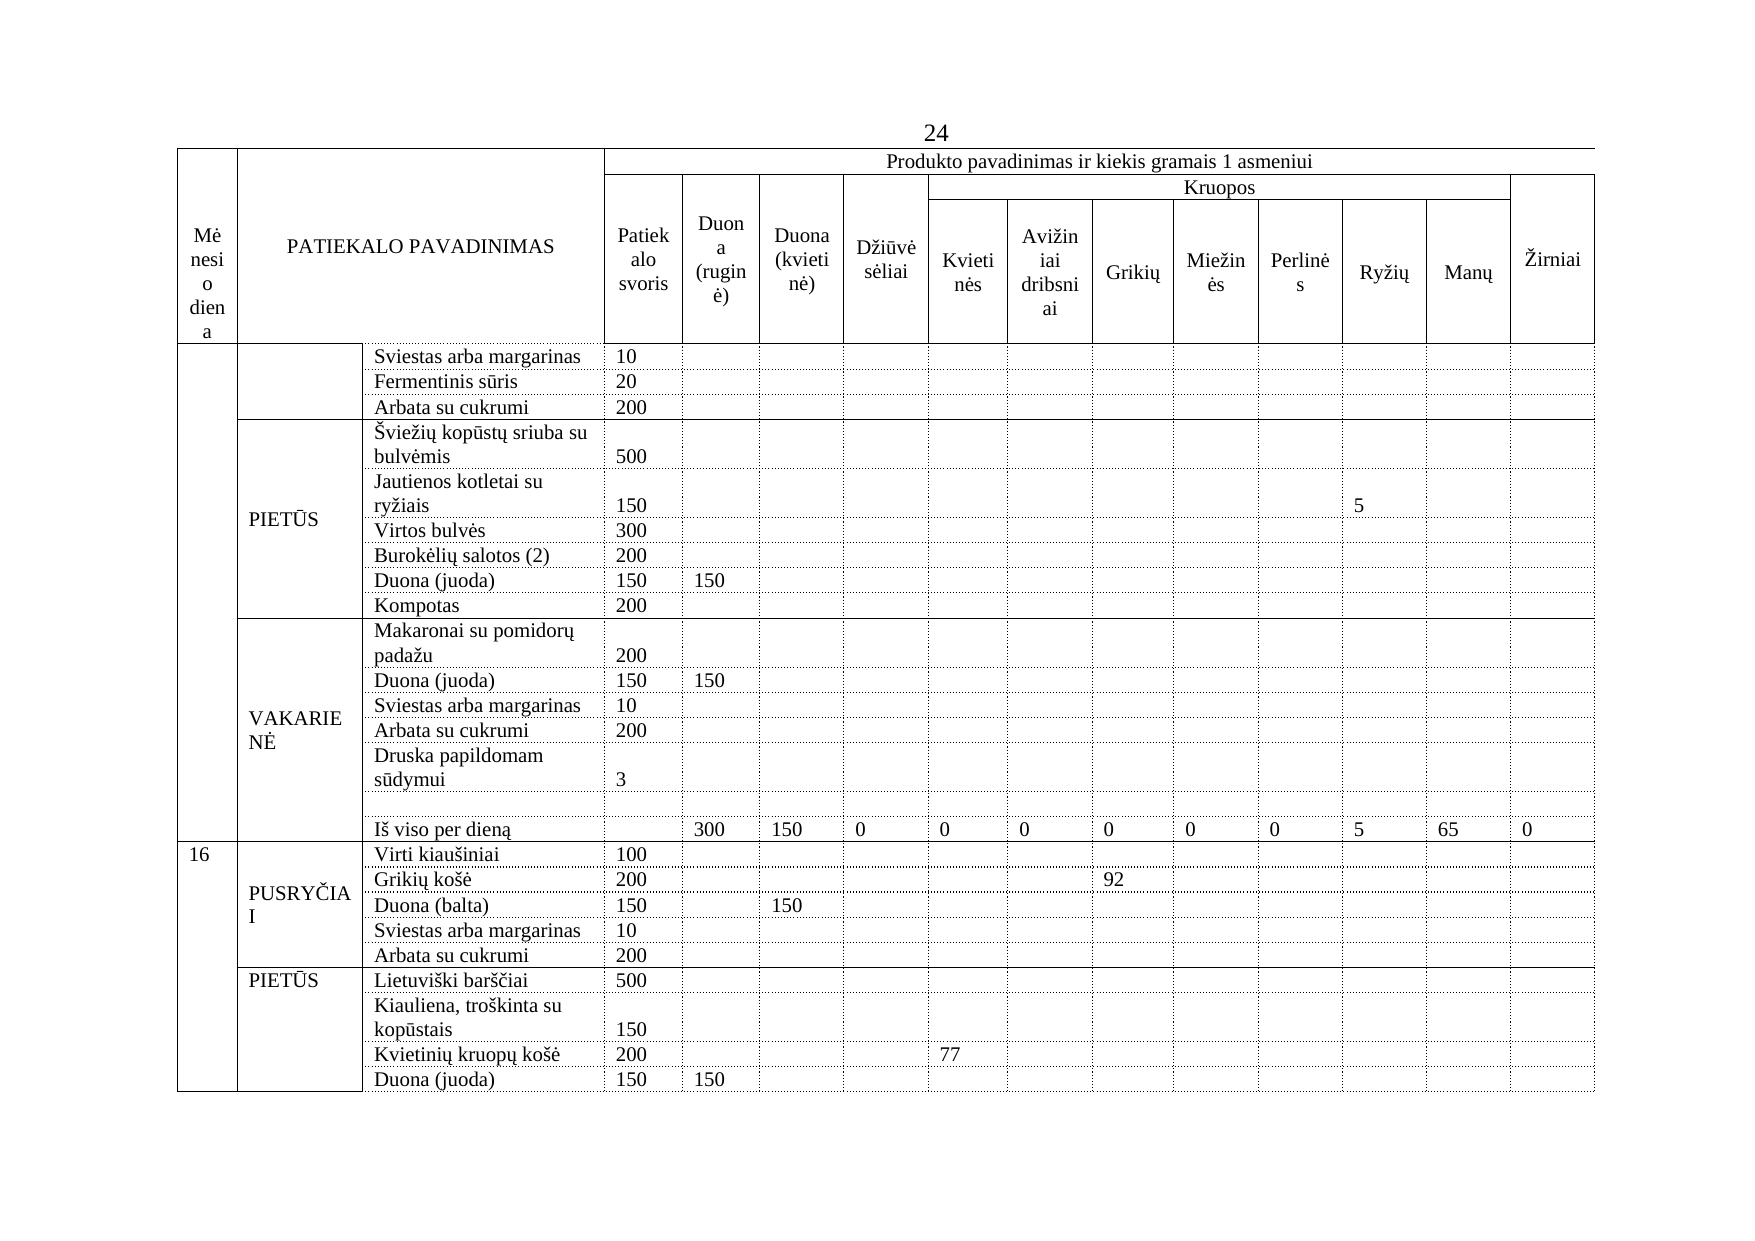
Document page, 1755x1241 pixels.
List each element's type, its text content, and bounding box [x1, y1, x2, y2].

table_cell [1258, 394, 1342, 419]
table_cell Arbata su cukrumi [363, 394, 604, 419]
table_cell [1511, 567, 1595, 592]
table_cell [760, 344, 844, 368]
table_cell [1258, 542, 1342, 567]
table_cell PIETŪS [238, 968, 362, 1091]
table_cell [682, 468, 760, 517]
table_cell [844, 542, 928, 567]
table_cell [178, 344, 237, 841]
table_cell [1511, 394, 1595, 419]
table_cell [682, 517, 760, 542]
table_cell 150 [682, 1066, 760, 1091]
table_cell [928, 394, 1008, 419]
table_cell Virti kiaušiniai [363, 842, 604, 866]
table_cell [844, 592, 928, 617]
table_cell [1511, 842, 1595, 866]
table_cell [1258, 1041, 1342, 1066]
table_cell [1092, 692, 1174, 717]
table_cell 100 [604, 842, 682, 866]
table_cell [1511, 667, 1595, 692]
table_cell [1511, 942, 1595, 967]
table_cell [1342, 542, 1426, 567]
table_cell PUSRYČIAI [238, 842, 362, 967]
table_cell [1342, 344, 1426, 368]
table_cell [1008, 369, 1092, 393]
table_cell [1092, 517, 1174, 542]
table_cell [760, 517, 844, 542]
table_cell 150 [604, 567, 682, 592]
table_cell [1092, 344, 1174, 368]
table_cell [1426, 592, 1511, 617]
table_cell [1426, 344, 1511, 368]
table_cell [1342, 692, 1426, 717]
table_cell [1342, 942, 1426, 967]
table_cell [1511, 1041, 1595, 1066]
table_cell 0 [844, 816, 928, 841]
table_cell 200 [604, 942, 682, 967]
table_cell [1342, 742, 1426, 791]
table_cell [844, 369, 928, 393]
table_cell Miežinės [1174, 200, 1258, 343]
table_cell [928, 968, 1008, 992]
table_cell [1426, 866, 1511, 891]
table_cell [844, 1066, 928, 1091]
table_cell [1008, 1041, 1092, 1066]
table_cell [682, 866, 760, 891]
table_cell [1174, 917, 1258, 942]
table_cell 500 [604, 420, 682, 468]
table_cell [682, 992, 760, 1041]
table_cell [1258, 619, 1342, 667]
table_cell [1426, 1066, 1511, 1091]
table_cell [1511, 369, 1595, 393]
table_cell [682, 742, 760, 791]
table_cell [1174, 344, 1258, 368]
table_cell [1426, 942, 1511, 967]
table_cell [1008, 567, 1092, 592]
table_cell [844, 1041, 928, 1066]
table_cell 150 [604, 992, 682, 1041]
table_cell [1426, 567, 1511, 592]
table_cell [1174, 667, 1258, 692]
table_cell [1511, 344, 1595, 368]
table_cell [1174, 619, 1258, 667]
table_cell [928, 667, 1008, 692]
table_cell [1258, 942, 1342, 967]
table_cell [1342, 567, 1426, 592]
table_cell [1174, 517, 1258, 542]
table_cell [1511, 891, 1595, 917]
table_cell [1511, 468, 1595, 517]
table_cell VAKARIENĖ [238, 619, 362, 841]
table_cell [1174, 717, 1258, 742]
table_cell [928, 692, 1008, 717]
table_cell [1342, 517, 1426, 542]
table_cell [1258, 891, 1342, 917]
table_cell Duona (juoda) [363, 567, 604, 592]
table_cell 0 [1511, 816, 1595, 841]
table_cell Makaronai su pomidorų padažu [363, 619, 604, 667]
table_cell [1008, 1066, 1092, 1091]
table_cell [1258, 468, 1342, 517]
table_cell 92 [1092, 866, 1174, 891]
table_cell 5 [1342, 468, 1426, 517]
table_cell 200 [604, 542, 682, 567]
table_cell [1258, 692, 1342, 717]
table_cell [1426, 1041, 1511, 1066]
table_cell [1174, 692, 1258, 717]
table_cell [1258, 791, 1342, 816]
table_header Mėnesio diena [178, 149, 237, 343]
table_cell [1092, 791, 1174, 816]
table_cell [1342, 1041, 1426, 1066]
table_cell Kruopos [929, 175, 1510, 199]
table_cell [1092, 567, 1174, 592]
table_cell [1426, 842, 1511, 866]
table_cell Jautienos kotletai su ryžiais [363, 468, 604, 517]
table_cell [1426, 420, 1511, 468]
table_header Produkto pavadinimas ir kiekis gramais 1 asmeniui [605, 149, 1595, 174]
table_cell 0 [1092, 816, 1174, 841]
table_cell [844, 717, 928, 742]
table_cell [1092, 667, 1174, 692]
table_cell [1258, 517, 1342, 542]
table_cell [1174, 1041, 1258, 1066]
table_cell [682, 917, 760, 942]
table_cell [1342, 717, 1426, 742]
table_cell [760, 791, 844, 816]
table_cell [844, 619, 928, 667]
table_cell [928, 866, 1008, 891]
table_cell Arbata su cukrumi [363, 942, 604, 967]
table_cell [682, 369, 760, 393]
table_cell [1174, 394, 1258, 419]
table_cell [1008, 992, 1092, 1041]
table_cell [928, 742, 1008, 791]
table_cell [1511, 592, 1595, 617]
table_header PATIEKALO PAVADINIMAS [238, 149, 604, 343]
table_cell [1258, 968, 1342, 992]
table_cell [760, 717, 844, 742]
table_cell [1426, 742, 1511, 791]
table_cell [760, 369, 844, 393]
table_cell 0 [1174, 816, 1258, 841]
table_cell [844, 517, 928, 542]
table_cell [1511, 791, 1595, 816]
table_cell 16 [178, 842, 237, 1091]
table_cell [1511, 742, 1595, 791]
table_cell [682, 968, 760, 992]
table_cell Virtos bulvės [363, 517, 604, 542]
table_cell [844, 866, 928, 891]
table_cell [1174, 942, 1258, 967]
table_cell [760, 567, 844, 592]
table_cell 0 [928, 816, 1008, 841]
table_cell [604, 791, 682, 816]
table_cell [760, 420, 844, 468]
table_cell [1092, 1041, 1174, 1066]
table_cell [1511, 992, 1595, 1041]
table_cell 200 [604, 619, 682, 667]
table_cell Sviestas arba margarinas [363, 917, 604, 942]
table_cell Kvietinių kruopų košė [363, 1041, 604, 1066]
table_cell Fermentinis sūris [363, 369, 604, 393]
table_cell [1511, 866, 1595, 891]
table_cell [1174, 992, 1258, 1041]
table_cell [844, 420, 928, 468]
table_cell [928, 842, 1008, 866]
table_cell [1008, 394, 1092, 419]
table_cell [844, 842, 928, 866]
table_cell [1174, 369, 1258, 393]
table_cell [1258, 992, 1342, 1041]
table_cell 10 [604, 917, 682, 942]
table_cell [1008, 917, 1092, 942]
table_cell Kompotas [363, 592, 604, 617]
table_cell [928, 542, 1008, 567]
table_cell [1008, 592, 1092, 617]
table_cell [760, 1066, 844, 1091]
table_cell [1426, 692, 1511, 717]
table_cell [1258, 592, 1342, 617]
table_cell [760, 942, 844, 967]
table_cell [1426, 468, 1511, 517]
table_cell [928, 917, 1008, 942]
table_cell [682, 420, 760, 468]
table_cell 150 [604, 667, 682, 692]
table_cell [1426, 394, 1511, 419]
table_cell [1342, 891, 1426, 917]
table_cell [1008, 692, 1092, 717]
table_cell Burokėlių salotos (2) [363, 542, 604, 567]
table_cell Duona (kvietinė) [760, 175, 843, 343]
table_cell [1092, 420, 1174, 468]
table_cell [1092, 992, 1174, 1041]
table_cell [1511, 619, 1595, 667]
table_cell [1174, 891, 1258, 917]
table_cell 150 [760, 891, 844, 917]
table_cell [1426, 968, 1511, 992]
table_cell [844, 468, 928, 517]
table_cell 77 [928, 1041, 1008, 1066]
table_cell [760, 866, 844, 891]
table_cell [1426, 717, 1511, 742]
table_cell [1258, 369, 1342, 393]
table_cell [1342, 667, 1426, 692]
table_cell 3 [604, 742, 682, 791]
table_cell Druska papildomam sūdymui [363, 742, 604, 791]
table_cell [928, 942, 1008, 967]
table_cell Duona (ruginė) [683, 175, 759, 343]
table_cell [1174, 968, 1258, 992]
table_cell [682, 717, 760, 742]
table_cell [844, 692, 928, 717]
table_cell [928, 567, 1008, 592]
table_cell [1342, 866, 1426, 891]
table_cell [1342, 1066, 1426, 1091]
table_cell [844, 567, 928, 592]
table_cell [760, 842, 844, 866]
table_cell [844, 394, 928, 419]
table_cell [1511, 517, 1595, 542]
table_cell [1426, 619, 1511, 667]
table_cell Perlinės [1259, 200, 1342, 343]
table_cell [844, 742, 928, 791]
table_cell [1258, 567, 1342, 592]
table_cell [682, 891, 760, 917]
table_cell 200 [604, 394, 682, 419]
table_cell [363, 791, 604, 816]
table_cell 200 [604, 592, 682, 617]
table_cell [1511, 420, 1595, 468]
table_cell 150 [682, 667, 760, 692]
table_cell [1092, 942, 1174, 967]
table_cell [1008, 842, 1092, 866]
table_cell [1511, 1066, 1595, 1091]
table_cell [682, 619, 760, 667]
table_cell [844, 992, 928, 1041]
table_cell 150 [682, 567, 760, 592]
table_cell [1258, 742, 1342, 791]
table_cell [1008, 968, 1092, 992]
table_cell 150 [760, 816, 844, 841]
table_cell [844, 891, 928, 917]
table_cell [1426, 891, 1511, 917]
table_cell [1342, 619, 1426, 667]
table_cell [844, 667, 928, 692]
table_cell Džiūvėsėliai [844, 175, 928, 343]
table_cell [1008, 667, 1092, 692]
table_cell [1426, 791, 1511, 816]
table_cell [682, 692, 760, 717]
table_cell [1258, 866, 1342, 891]
table_cell [844, 344, 928, 368]
table_cell [1426, 517, 1511, 542]
table_cell [1174, 567, 1258, 592]
table_cell [928, 517, 1008, 542]
table_cell [760, 742, 844, 791]
table_cell [1342, 791, 1426, 816]
table_cell [682, 542, 760, 567]
table_cell PIETŪS [238, 420, 362, 617]
table_cell [928, 369, 1008, 393]
table_cell [682, 394, 760, 419]
table_cell [760, 1041, 844, 1066]
table_cell Žirniai [1511, 175, 1594, 343]
table_cell [1174, 842, 1258, 866]
table_cell [1258, 420, 1342, 468]
table_cell 200 [604, 866, 682, 891]
table_cell [1174, 420, 1258, 468]
table_cell 200 [604, 717, 682, 742]
table_cell [1092, 369, 1174, 393]
table_cell [682, 842, 760, 866]
table_cell [1258, 917, 1342, 942]
table_cell [682, 344, 760, 368]
table_cell [760, 542, 844, 567]
table_cell [844, 791, 928, 816]
table_cell [928, 592, 1008, 617]
table_cell [1092, 542, 1174, 567]
table_cell [1008, 791, 1092, 816]
table_cell [844, 917, 928, 942]
table_cell 5 [1342, 816, 1426, 841]
table_cell [1342, 917, 1426, 942]
table_cell [1426, 369, 1511, 393]
table_cell Avižiniai dribsniai [1008, 200, 1092, 343]
table_cell 0 [1258, 816, 1342, 841]
table_cell [1008, 468, 1092, 517]
table_cell Duona (juoda) [363, 667, 604, 692]
table_cell [1342, 592, 1426, 617]
table_cell [1008, 942, 1092, 967]
table_cell [1008, 344, 1092, 368]
table_cell [928, 717, 1008, 742]
table_cell [1511, 917, 1595, 942]
table_cell Kiauliena, troškinta su kopūstais [363, 992, 604, 1041]
table_cell [1342, 842, 1426, 866]
table_cell Ryžių [1343, 200, 1426, 343]
table_cell 20 [604, 369, 682, 393]
table_cell [682, 1041, 760, 1066]
table_cell Patiekalo svoris [605, 175, 682, 343]
table_cell Manų [1427, 200, 1510, 343]
table_cell [760, 917, 844, 942]
table_cell [1258, 667, 1342, 692]
table_cell 300 [604, 517, 682, 542]
table_cell Sviestas arba margarinas [363, 692, 604, 717]
table_cell Šviežių kopūstų sriuba su bulvėmis [363, 420, 604, 468]
table_cell [844, 968, 928, 992]
table_cell Grikių košė [363, 866, 604, 891]
table_cell [1342, 394, 1426, 419]
table_cell [1258, 344, 1342, 368]
table_cell [1342, 968, 1426, 992]
table_cell [1174, 742, 1258, 791]
table_cell [760, 667, 844, 692]
table_cell [760, 394, 844, 419]
table_cell [928, 468, 1008, 517]
table_cell Duona (juoda) [363, 1066, 604, 1091]
table_cell [604, 816, 682, 841]
table_cell 10 [604, 344, 682, 368]
table_cell [1092, 917, 1174, 942]
table_cell [1511, 692, 1595, 717]
table_cell [1174, 592, 1258, 617]
table_cell 150 [604, 891, 682, 917]
table_cell [1008, 891, 1092, 917]
table_cell [1092, 468, 1174, 517]
table_cell [238, 344, 362, 419]
table_cell [1008, 517, 1092, 542]
table_cell Lietuviški barščiai [363, 968, 604, 992]
table_cell 150 [604, 1066, 682, 1091]
table_cell [1426, 917, 1511, 942]
table_cell Duona (balta) [363, 891, 604, 917]
table_cell 500 [604, 968, 682, 992]
table_cell [1008, 866, 1092, 891]
table_cell [1174, 866, 1258, 891]
table_cell 10 [604, 692, 682, 717]
table_cell [682, 592, 760, 617]
table_cell 0 [1008, 816, 1092, 841]
table_cell [1426, 542, 1511, 567]
table_cell [1342, 420, 1426, 468]
table_cell [1511, 968, 1595, 992]
table_cell [928, 992, 1008, 1041]
table_cell [1092, 717, 1174, 742]
table_cell [1342, 369, 1426, 393]
table_cell [1511, 717, 1595, 742]
table_cell [1008, 420, 1092, 468]
table_cell Arbata su cukrumi [363, 717, 604, 742]
table_cell [682, 791, 760, 816]
table_cell [760, 992, 844, 1041]
table_cell [1092, 891, 1174, 917]
table_cell Iš viso per dieną [363, 816, 604, 841]
table_cell [928, 791, 1008, 816]
table_cell [1258, 717, 1342, 742]
table_cell [1008, 717, 1092, 742]
table_cell Kvietinės [929, 200, 1007, 343]
table_cell [1174, 1066, 1258, 1091]
table_cell 65 [1426, 816, 1511, 841]
table_cell [928, 344, 1008, 368]
table_cell [1174, 791, 1258, 816]
table_cell [928, 420, 1008, 468]
table_cell [1342, 992, 1426, 1041]
table_cell 200 [604, 1041, 682, 1066]
table_cell [760, 619, 844, 667]
table_cell [1511, 542, 1595, 567]
table_cell [1092, 619, 1174, 667]
table_cell [1258, 1066, 1342, 1091]
table_cell [760, 968, 844, 992]
table_cell [1092, 742, 1174, 791]
table_cell [844, 942, 928, 967]
table_cell Grikių [1093, 200, 1173, 343]
table_cell [1092, 592, 1174, 617]
table_cell [1092, 394, 1174, 419]
table_cell [1426, 667, 1511, 692]
table_cell [928, 891, 1008, 917]
table_cell [1258, 842, 1342, 866]
table_cell [682, 942, 760, 967]
table_cell [928, 619, 1008, 667]
table_cell [1008, 742, 1092, 791]
table_cell [760, 592, 844, 617]
table_cell [1092, 842, 1174, 866]
table_cell [1174, 468, 1258, 517]
table_cell Sviestas arba margarinas [363, 343, 604, 368]
table_cell [1008, 619, 1092, 667]
table_cell [760, 468, 844, 517]
table_cell [1174, 542, 1258, 567]
table_cell 150 [604, 468, 682, 517]
table_cell [1092, 968, 1174, 992]
table_cell 300 [682, 816, 760, 841]
table_cell [928, 1066, 1008, 1091]
table_cell [760, 692, 844, 717]
table_cell [1426, 992, 1511, 1041]
table_cell [1008, 542, 1092, 567]
table_cell [1092, 1066, 1174, 1091]
